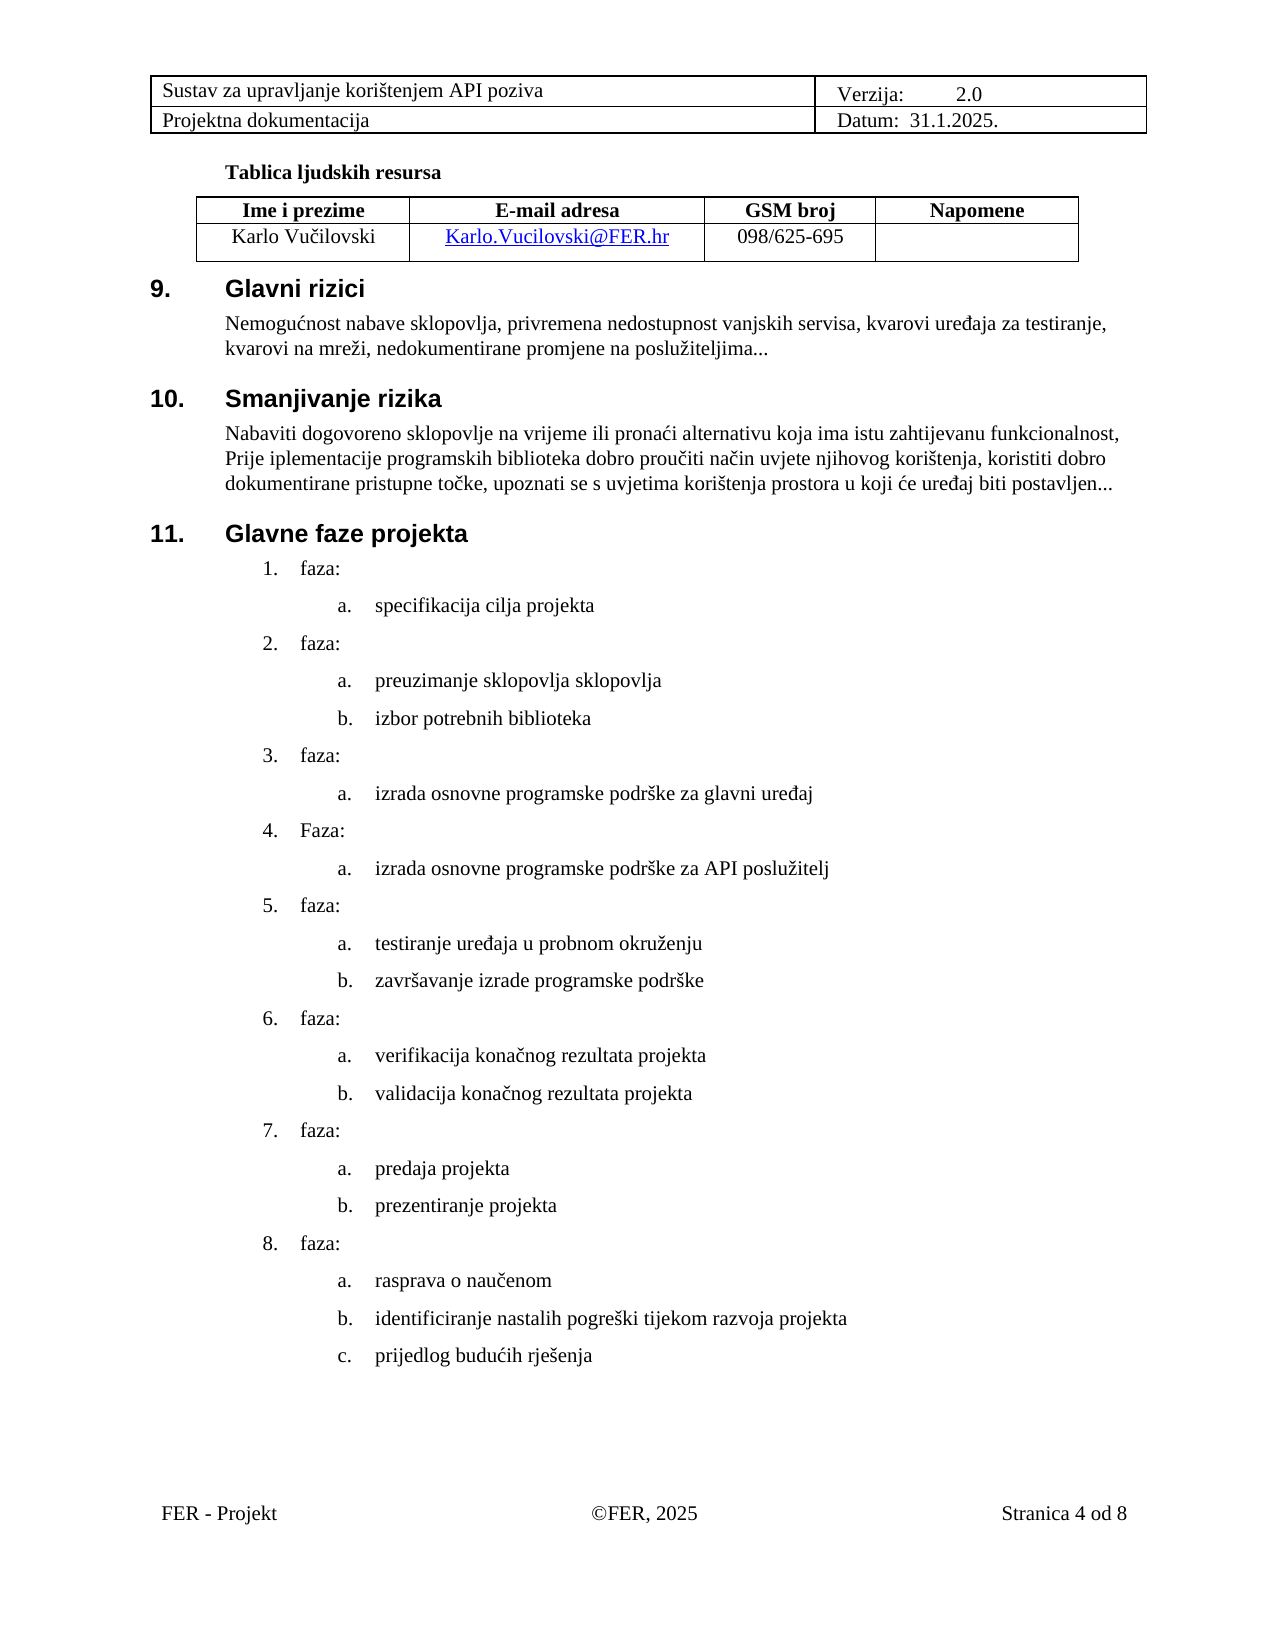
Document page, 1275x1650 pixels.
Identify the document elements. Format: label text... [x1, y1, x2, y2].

list izrada osnovne programske podrške za API poslužitelj [337, 854, 1125, 879]
subtitle Glavni rizici [150, 274, 1125, 303]
table_cell Karlo Vučilovski [197, 224, 409, 261]
list validacija konačnog rezultata projekta [337, 1079, 1125, 1104]
table_header GSM broj [705, 198, 875, 222]
list faza: [262, 629, 1125, 654]
list faza: [262, 1229, 1125, 1254]
table_header Napomene [876, 198, 1078, 222]
list testiranje uređaja u probnom okruženju [337, 929, 1125, 954]
list prezentiranje projekta [337, 1192, 1125, 1217]
text Nemogućnost nabave sklopovlja, privremena nedostupnost vanjskih servisa, kvarovi uređaja za testiranje, kvarovi na mreži, nedokumentirane promjene na poslužiteljima... [225, 309, 1125, 359]
text Nabaviti dogovoreno sklopovlje na vrijeme ili pronaći alternativu koja ima istu zahtijevanu funkcionalnost, Prije iplementacije programskih biblioteka dobro proučiti način uvjete njihovog korištenja, koristiti dobro dokumentirane pristupne točke, upoznati se s uvjetima korištenja prostora u koji će uređaj biti postavljen... [225, 419, 1125, 494]
list završavanje izrade programske podrške [337, 967, 1125, 992]
list faza: [262, 1004, 1125, 1029]
list faza: [262, 742, 1125, 767]
list specifikacija cilja projekta [337, 592, 1125, 617]
list preuzimanje sklopovlja sklopovlja [337, 667, 1125, 692]
subtitle Smanjivanje rizika [150, 384, 1125, 413]
list faza: [262, 554, 1125, 579]
list rasprava o naučenom [337, 1267, 1125, 1292]
list verifikacija konačnog rezultata projekta [337, 1042, 1125, 1067]
table_cell [876, 224, 1078, 261]
subtitle Glavne faze projekta [150, 519, 1125, 548]
list prijedlog budućih rješenja [337, 1342, 1125, 1367]
table_header E-mail adresa [410, 198, 704, 222]
list faza: [262, 1117, 1125, 1142]
list Faza: [262, 817, 1125, 842]
list faza: [262, 892, 1125, 917]
table_cell Karlo.Vucilovski@FER.hr [410, 224, 704, 261]
list izrada osnovne programske podrške za glavni uređaj [337, 779, 1125, 804]
text Tablica ljudskih resursa [225, 159, 1125, 184]
table_header Ime i prezime [197, 198, 409, 222]
list izbor potrebnih biblioteka [337, 704, 1125, 729]
list identificiranje nastalih pogreški tijekom razvoja projekta [337, 1304, 1125, 1329]
list predaja projekta [337, 1154, 1125, 1179]
table_cell 098/625-695 [705, 224, 875, 261]
